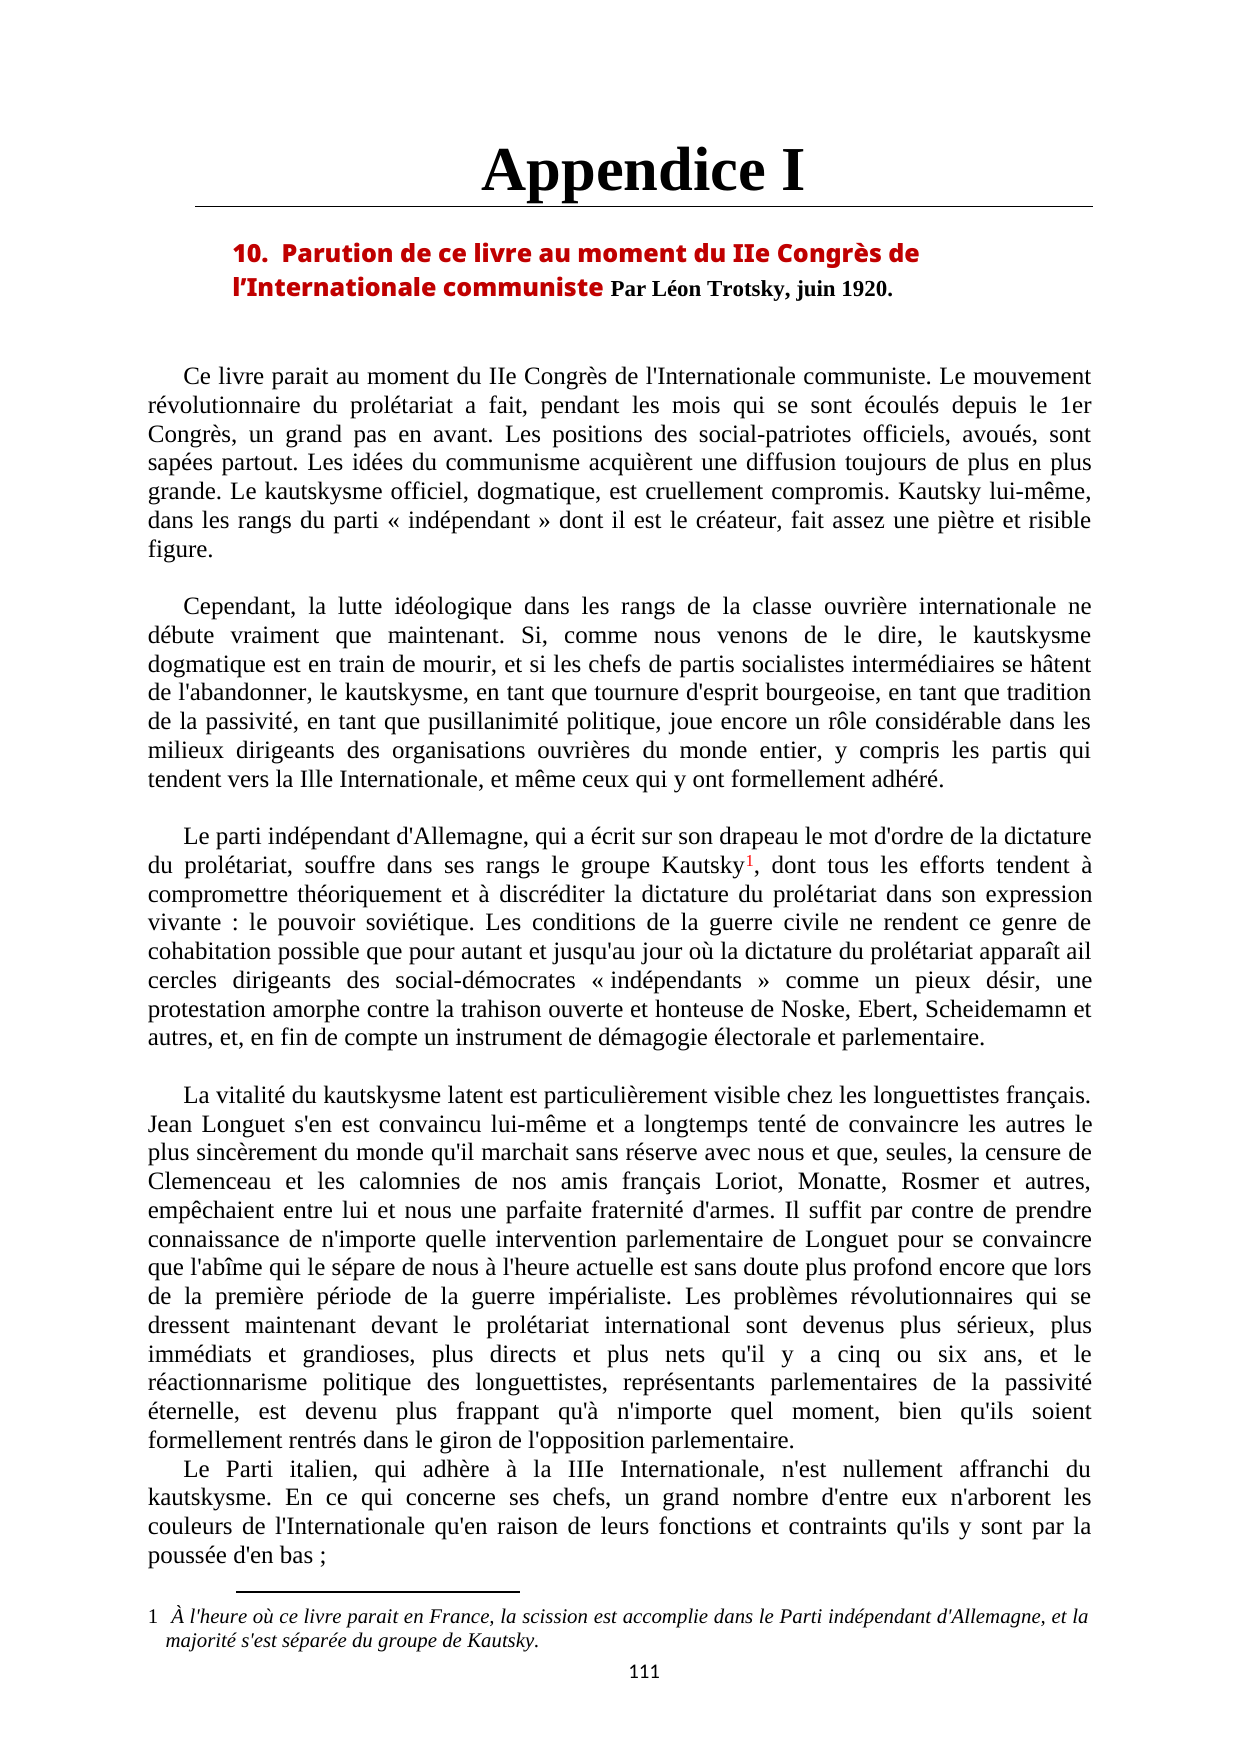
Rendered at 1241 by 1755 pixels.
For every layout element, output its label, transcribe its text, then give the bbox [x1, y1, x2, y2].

list 10. Parution de ce livre au moment du IIe Congrès de l’Internationale communiste Par Léon Trotsky, juin 1920. [214, 236, 1093, 304]
text Cependant, la lutte idéologique dans les rangs de la classe ouvrière internationale ne débute vraiment que maintenant. Si, comme nous venons de le dire, le kautskysme dogmatique est en train de mourir, et si les chefs de partis socialistes intermédiaires se hâtent de l'abandonner, le kautskysme, en tant que tournure d'esprit bourgeoise, en tant que tradition de la passivité, en tant que pusillanimité politique, joue encore un rôle considérable dans les milieux dirigeants des organisations ouvrières du monde entier, y compris les partis qui tendent vers la Ille Internationale, et même ceux qui y ont formellement adhéré. [148, 591, 1093, 792]
text Appendice I [195, 132, 1093, 206]
text La vitalité du kautskysme latent est particulièrement visible chez les longuettistes français. Jean Longuet s'en est convaincu lui-même et a longtemps tenté de convain­cre les autres le plus sincèrement du monde qu'il marchait sans réserve avec nous et que, seules, la censure de Clemenceau et les calomnies de nos amis français Loriot, Monatte, Rosmer et autres, empêchaient entre lui et nous une parfaite frater­nité d'armes. Il suffit par contre de prendre connaissance de n'importe quelle interven­tion parlementaire de Longuet pour se convaincre que l'abîme qui le sépare de nous à l'heure actuelle est sans doute plus profond encore que lors de la première période de la guerre impérialiste. Les problèmes révolutionnaires qui se dressent maintenant devant le prolétariat international sont devenus plus sérieux, plus immédiats et grandioses, plus directs et plus nets qu'il y a cinq ou six ans, et le réactionnarisme politique des lon­guettistes, représentants parlementaires de la passivité éternelle, est devenu plus frappant qu'à n'importe quel moment, bien qu'ils soient formellement rentrés dans le giron de l'opposition parlementaire. [148, 1080, 1093, 1454]
text Ce livre parait au moment du IIe Congrès de l'Internationale communiste. Le mouvement révolutionnaire du prolétariat a fait, pendant les mois qui se sont écoulés depuis le 1er Congrès, un grand pas en avant. Les positions des social-patriotes officiels, avoués, sont sapées partout. Les idées du communisme acquièrent une diffusion toujours de plus en plus grande. Le kautskysme officiel, dogmatique, est cruellement compromis. Kautsky lui-même, dans les rangs du parti « indépendant » dont il est le créateur, fait assez une piètre et risible figure. [148, 361, 1093, 562]
text Le parti indépendant d'Allemagne, qui a écrit sur son drapeau le mot d'ordre de la dictature du prolétariat, souffre dans ses rangs le groupe Kautsky, dont tous les efforts tendent à compromettre théoriquement et à discréditer la dictature du prolé­ta­riat dans son expression vivante : le pouvoir soviétique. Les conditions de la guerre civile ne rendent ce genre de cohabitation possible que pour autant et jusqu'au jour où la dictature du prolétariat apparaît ail cercles dirigeants des social-démocrates « indépendants » comme un pieux désir, une protestation amorphe contre la trahison ouverte et honteuse de Noske, Ebert, Scheidemamn et autres, et, en fin de compte un instrument de démagogie électorale et parlementaire. [148, 821, 1093, 1051]
text Le Parti italien, qui adhère à la IIIe Internationale, n'est nullement affranchi du kautskysme. En ce qui concerne ses chefs, un grand nombre d'entre eux n'arborent les couleurs de l'Internationale qu'en raison de leurs fonctions et contraints qu'ils y sont par la poussée d'en bas ; [148, 1454, 1093, 1569]
text À l'heure où ce livre parait en France, la scission est accomplie dans le Parti indépendant d'Allemagne, et la majorité s'est séparée du groupe de Kautsky. [148, 1604, 1093, 1652]
